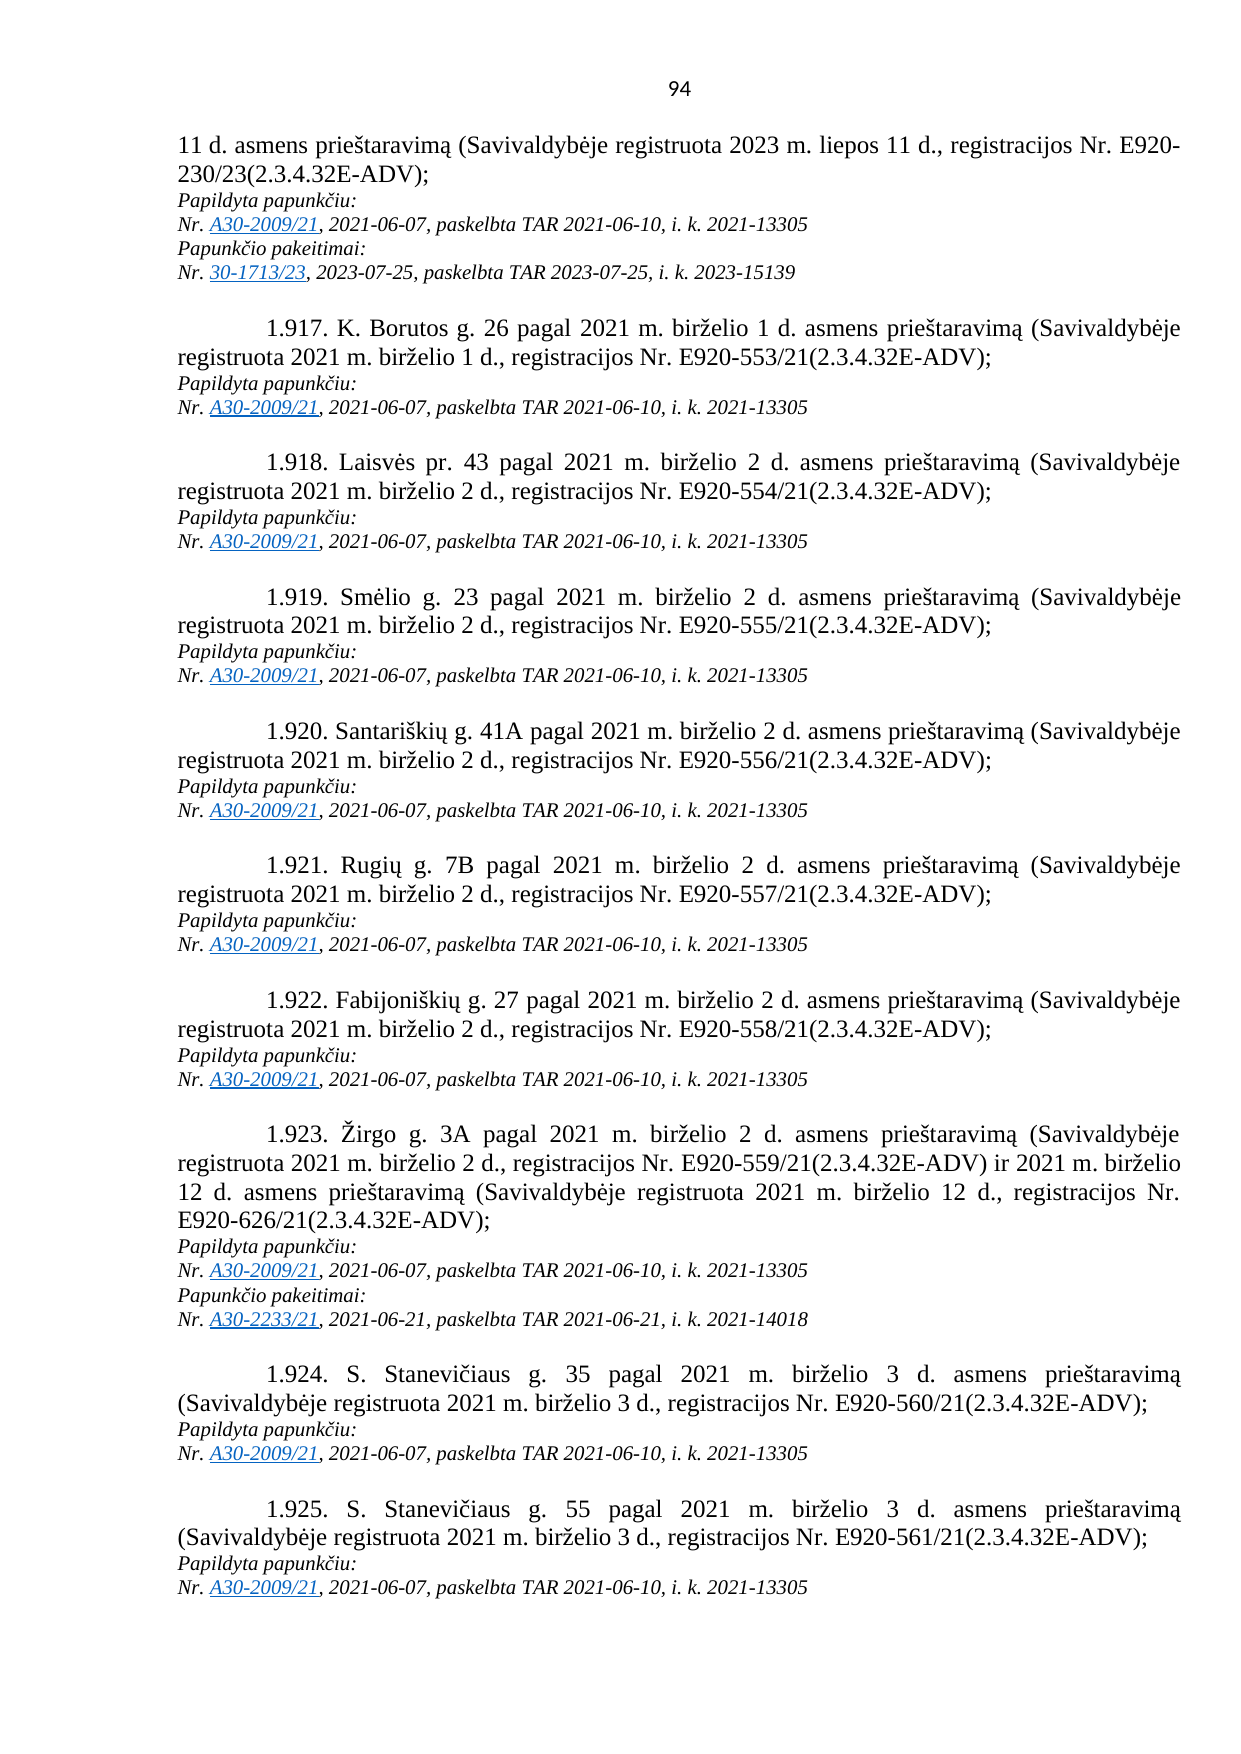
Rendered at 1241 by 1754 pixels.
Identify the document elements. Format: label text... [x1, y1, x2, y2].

text 1.924. S. Stanevičiaus g. 35 pagal 2021 m. birželio 3 d. asmens prieštaravimą (Savivaldybėje registruota 2021 m. birželio 3 d., registracijos Nr. E920-560/21(2.3.4.32E-ADV); [177, 1359, 1181, 1417]
text Nr. A30-2009/21, 2021-06-07, paskelbta TAR 2021-06-10, i. k. 2021-13305 [177, 932, 1181, 956]
text Nr. A30-2009/21, 2021-06-07, paskelbta TAR 2021-06-10, i. k. 2021-13305 [177, 663, 1181, 687]
text 1.921. Rugių g. 7B pagal 2021 m. birželio 2 d. asmens prieštaravimą (Savivaldybėje registruota 2021 m. birželio 2 d., registracijos Nr. E920-557/21(2.3.4.32E-ADV); [177, 851, 1181, 908]
text 1.923. Žirgo g. 3A pagal 2021 m. birželio 2 d. asmens prieštaravimą (Savivaldybėje registruota 2021 m. birželio 2 d., registracijos Nr. E920-559/21(2.3.4.32E-ADV) ir 2021 m. birželio 12 d. asmens prieštaravimą (Savivaldybėje registruota 2021 m. birželio 12 d., registracijos Nr. E920-626/21(2.3.4.32E-ADV); [177, 1119, 1181, 1234]
text Papildyta papunkčiu: [177, 371, 1181, 395]
text Nr. A30-2233/21, 2021-06-21, paskelbta TAR 2021-06-21, i. k. 2021-14018 [177, 1307, 1181, 1331]
text Nr. A30-2009/21, 2021-06-07, paskelbta TAR 2021-06-10, i. k. 2021-13305 [177, 529, 1181, 553]
text Nr. A30-2009/21, 2021-06-07, paskelbta TAR 2021-06-10, i. k. 2021-13305 [177, 1441, 1181, 1465]
text Papildyta papunkčiu: [177, 1234, 1181, 1258]
text Papildyta papunkčiu: [177, 1551, 1181, 1575]
text Nr. 30-1713/23, 2023-07-25, paskelbta TAR 2023-07-25, i. k. 2023-15139 [177, 260, 1181, 284]
text Papildyta papunkčiu: [177, 1417, 1181, 1441]
text Papildyta papunkčiu: [177, 505, 1181, 529]
text Papildyta papunkčiu: [177, 774, 1181, 798]
text 1.919. Smėlio g. 23 pagal 2021 m. birželio 2 d. asmens prieštaravimą (Savivaldybėje registruota 2021 m. birželio 2 d., registracijos Nr. E920-555/21(2.3.4.32E-ADV); [177, 582, 1181, 639]
text 1.925. S. Stanevičiaus g. 55 pagal 2021 m. birželio 3 d. asmens prieštaravimą (Savivaldybėje registruota 2021 m. birželio 3 d., registracijos Nr. E920-561/21(2.3.4.32E-ADV); [177, 1494, 1181, 1551]
text Nr. A30-2009/21, 2021-06-07, paskelbta TAR 2021-06-10, i. k. 2021-13305 [177, 395, 1181, 419]
text Nr. A30-2009/21, 2021-06-07, paskelbta TAR 2021-06-10, i. k. 2021-13305 [177, 1258, 1181, 1282]
text 1.920. Santariškių g. 41A pagal 2021 m. birželio 2 d. asmens prieštaravimą (Savivaldybėje registruota 2021 m. birželio 2 d., registracijos Nr. E920-556/21(2.3.4.32E-ADV); [177, 716, 1181, 774]
text 1.918. Laisvės pr. 43 pagal 2021 m. birželio 2 d. asmens prieštaravimą (Savivaldybėje registruota 2021 m. birželio 2 d., registracijos Nr. E920-554/21(2.3.4.32E-ADV); [177, 447, 1181, 505]
text Papildyta papunkčiu: [177, 908, 1181, 932]
text Papildyta papunkčiu: [177, 639, 1181, 663]
text 11 d. asmens prieštaravimą (Savivaldybėje registruota 2023 m. liepos 11 d., registracijos Nr. E920-230/23(2.3.4.32E-ADV); [177, 131, 1181, 188]
text Papunkčio pakeitimai: [177, 236, 1181, 260]
text Nr. A30-2009/21, 2021-06-07, paskelbta TAR 2021-06-10, i. k. 2021-13305 [177, 212, 1181, 236]
text Papildyta papunkčiu: [177, 1042, 1181, 1067]
text Papunkčio pakeitimai: [177, 1282, 1181, 1307]
text 1.922. Fabijoniškių g. 27 pagal 2021 m. birželio 2 d. asmens prieštaravimą (Savivaldybėje registruota 2021 m. birželio 2 d., registracijos Nr. E920-558/21(2.3.4.32E-ADV); [177, 985, 1181, 1042]
text Nr. A30-2009/21, 2021-06-07, paskelbta TAR 2021-06-10, i. k. 2021-13305 [177, 1067, 1181, 1091]
text 1.917. K. Borutos g. 26 pagal 2021 m. birželio 1 d. asmens prieštaravimą (Savivaldybėje registruota 2021 m. birželio 1 d., registracijos Nr. E920-553/21(2.3.4.32E-ADV); [177, 313, 1181, 371]
text Nr. A30-2009/21, 2021-06-07, paskelbta TAR 2021-06-10, i. k. 2021-13305 [177, 1575, 1181, 1599]
text Nr. A30-2009/21, 2021-06-07, paskelbta TAR 2021-06-10, i. k. 2021-13305 [177, 798, 1181, 822]
text Papildyta papunkčiu: [177, 188, 1181, 212]
